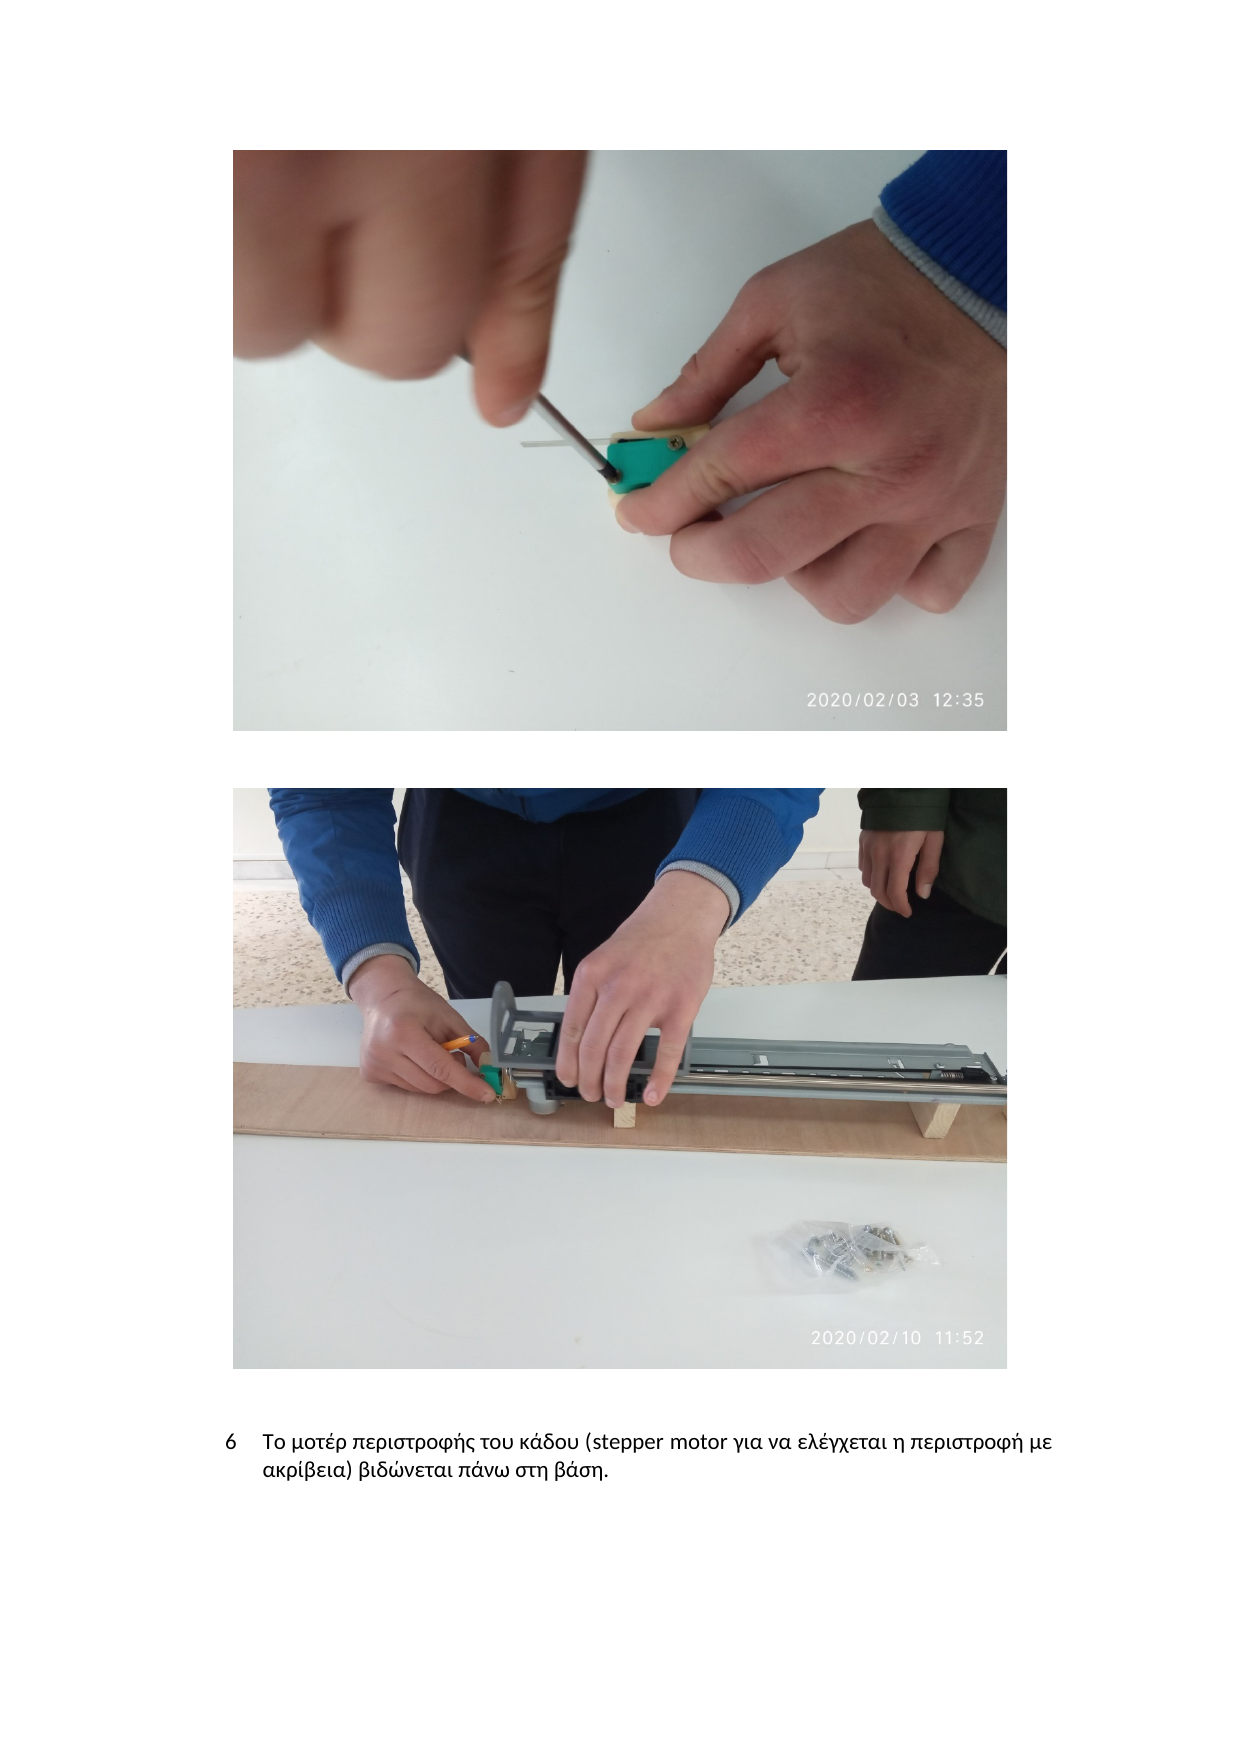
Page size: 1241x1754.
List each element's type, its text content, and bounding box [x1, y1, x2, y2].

list Το μοτέρ περιστροφής του κάδου (stepper motor για να ελέγχεται η περιστροφή με ακρίβεια) βιδώνεται πάνω στη βάση. [225, 1427, 1053, 1483]
picture [233, 150, 1008, 731]
picture [233, 788, 1008, 1369]
